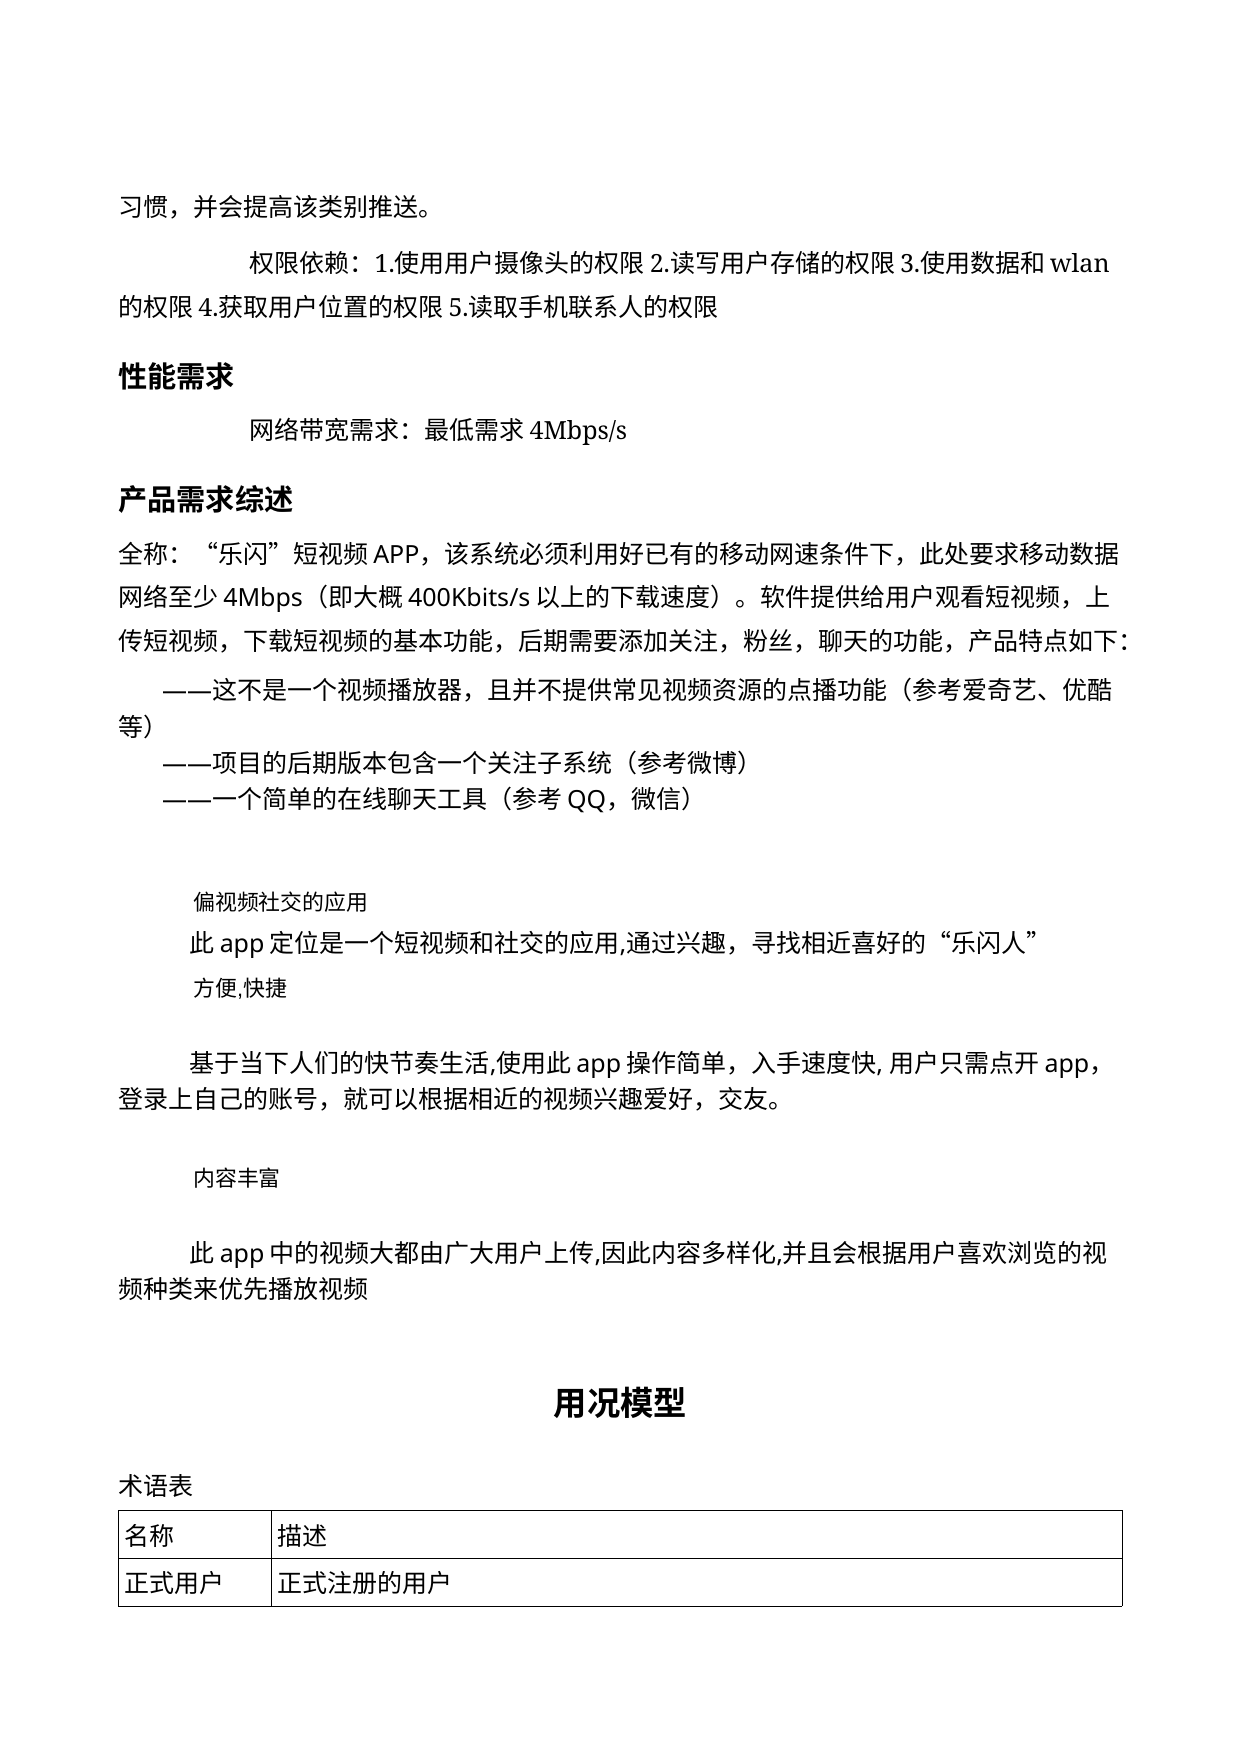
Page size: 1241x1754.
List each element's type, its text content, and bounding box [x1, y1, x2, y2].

table_cell 正式用户 [119, 1559, 271, 1606]
text 基于当下人们的快节奏生活,使用此app操作简单，入手速度快, 用户只需点开app，登录上自己的账号，就可以根据相近的视频兴趣爱好，交友。 [118, 1043, 1122, 1116]
text ——这不是一个视频播放器，且并不提供常见视频资源的点播功能（参考爱奇艺、优酷等） [118, 671, 1122, 743]
text 网络带宽需求：最低需求4Mbps/s [118, 411, 1122, 447]
text 全称：“乐闪”短视频APP，该系统必须利用好已有的移动网速条件下，此处要求移动数据网络至少4Mbps（即大概400Kbits/s以上的下载速度）。软件提供给用户观看短视频，上传短视频，下载短视频的基本功能，后期需要添加关注，粉丝，聊天的功能，产品特点如下： [118, 534, 1122, 657]
text 权限依赖：1.使用用户摄像头的权限2.读写用户存储的权限3.使用数据和wlan的权限4.获取用户位置的权限5.读取手机联系人的权限 [118, 244, 1122, 324]
table_cell 正式注册的用户 [272, 1559, 1122, 1606]
text 习惯，并会提高该类别推送。 [118, 188, 1122, 224]
subtitle 方便,快捷 [118, 971, 1122, 1003]
table_header 名称 [119, 1511, 271, 1558]
text ——一个简单的在线聊天工具（参考QQ，微信） [118, 779, 1122, 816]
subtitle 偏视频社交的应用 [118, 885, 1122, 917]
text 此app定位是一个短视频和社交的应用,通过兴趣，寻找相近喜好的“乐闪人” [118, 923, 1122, 959]
subtitle 性能需求 [118, 353, 1122, 396]
table_header 描述 [272, 1511, 1122, 1558]
text ——项目的后期版本包含一个关注子系统（参考微博） [118, 743, 1122, 779]
subtitle 内容丰富 [118, 1161, 1122, 1193]
subtitle 术语表 [118, 1467, 1122, 1503]
subtitle 用况模型 [118, 1377, 1122, 1425]
text 此app中的视频大都由广大用户上传,因此内容多样化,并且会根据用户喜欢浏览的视频种类来优先播放视频 [118, 1233, 1122, 1306]
subtitle 产品需求综述 [118, 477, 1122, 519]
